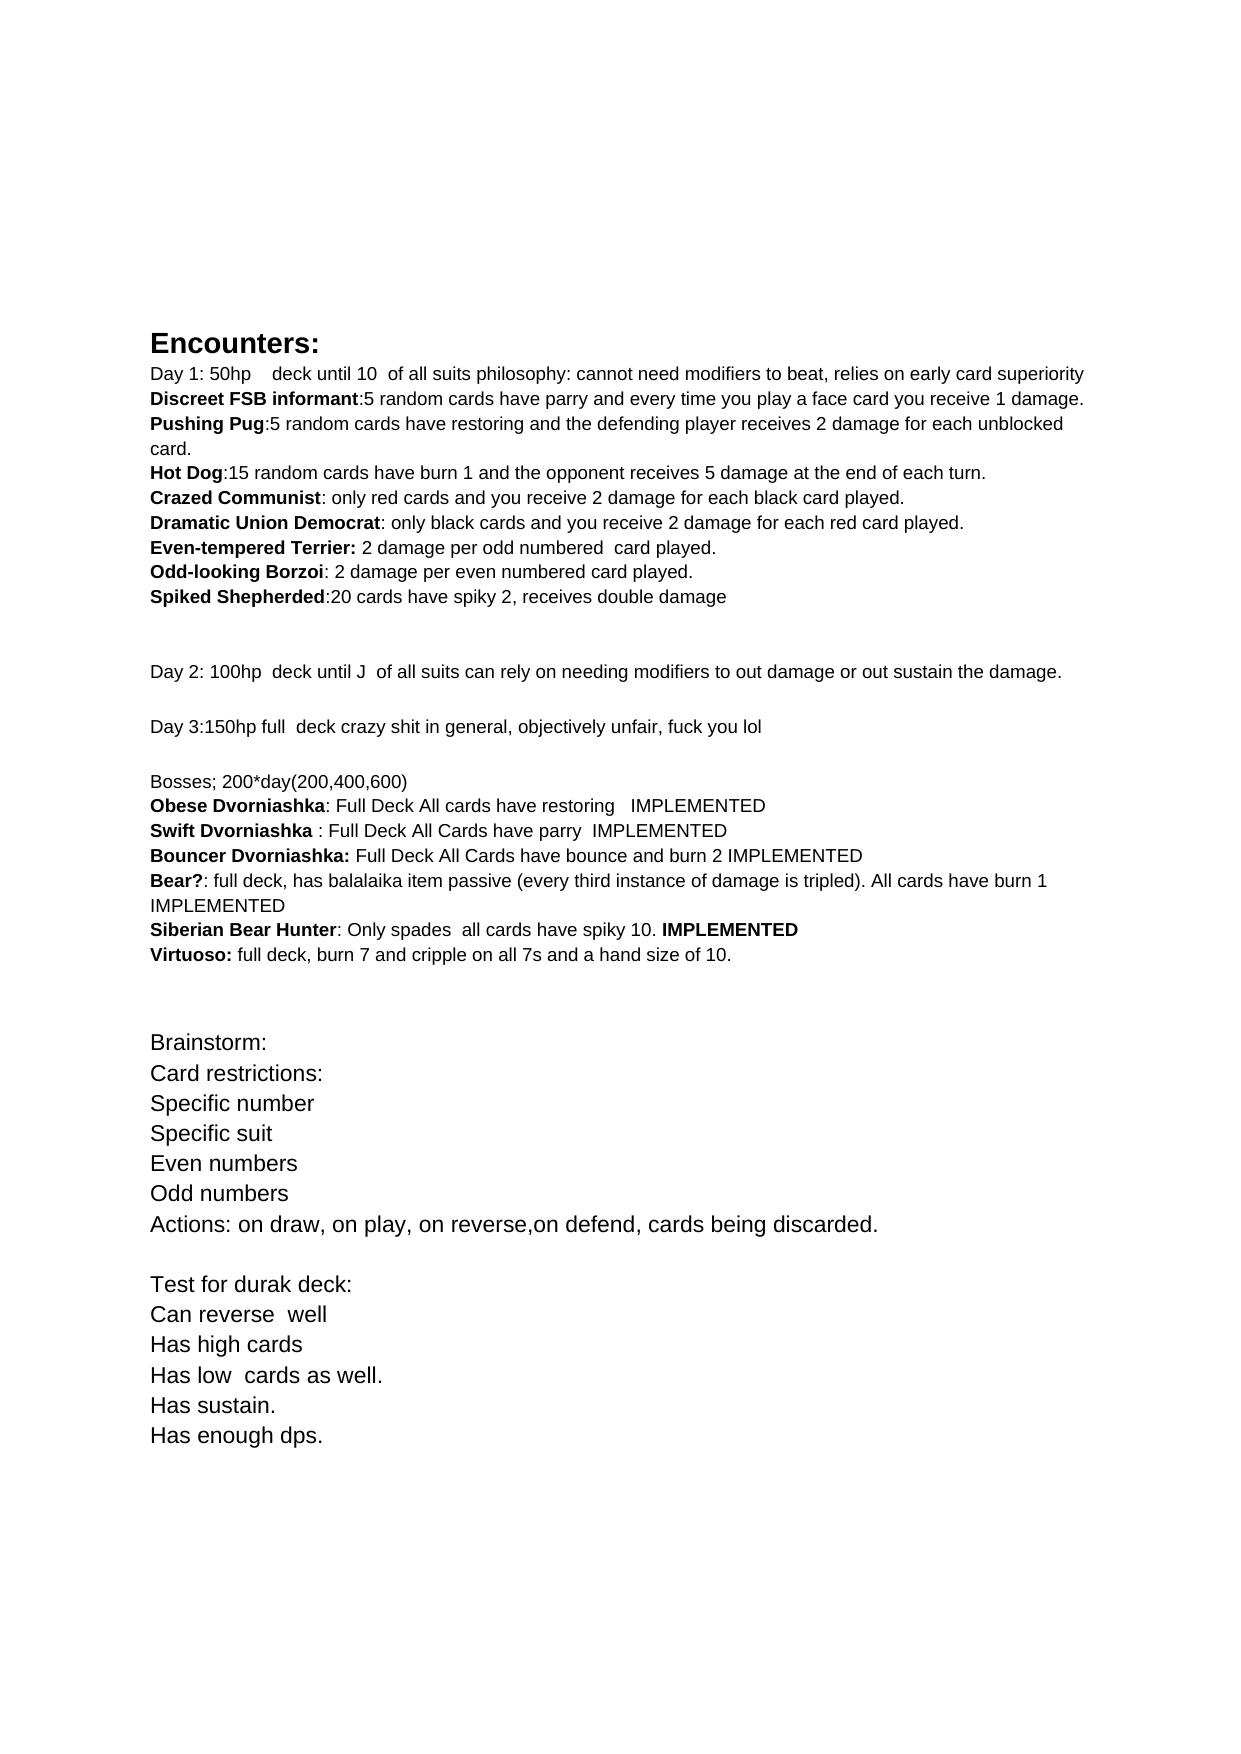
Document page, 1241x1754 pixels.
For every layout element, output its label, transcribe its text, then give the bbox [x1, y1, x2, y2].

text Odd-looking Borzoi: 2 damage per even numbered card played. [150, 561, 1090, 583]
text Obese Dvorniashka: Full Deck All cards have restoring IMPLEMENTED [150, 795, 1090, 817]
text Odd numbers Actions: on draw, on play, on reverse,on defend, cards being discarded. [150, 1180, 1090, 1237]
text Crazed Communist: only red cards and you receive 2 damage for each black card played. [150, 487, 1090, 508]
text Has high cards [150, 1331, 1090, 1358]
text Bear?: full deck, has balalaika item passive (every third instance of damage is tripled). All cards have burn 1 IMPLEMENTED [150, 870, 1090, 916]
text Specific number [150, 1090, 1090, 1116]
text Bosses; 200*day(200,400,600) [150, 771, 1090, 792]
text Swift Dvorniashka : Full Deck All Cards have parry IMPLEMENTED [150, 820, 1090, 842]
text Even numbers [150, 1150, 1090, 1176]
text Bouncer Dvorniashka: Full Deck All Cards have bounce and burn 2 IMPLEMENTED [150, 845, 1090, 866]
text Encounters: Day 1: 50hp deck until 10 of all suits philosophy: cannot need modifiers to beat, relies on early card superiority [150, 326, 1090, 384]
text Dramatic Union Democrat: only black cards and you receive 2 damage for each red card played. [150, 512, 1090, 533]
text Spiked Shepherded:20 cards have spiky 2, receives double damage [150, 586, 1090, 608]
text Siberian Bear Hunter: Only spades all cards have spiky 10. IMPLEMENTED [150, 919, 1090, 941]
text Pushing Pug:5 random cards have restoring and the defending player receives 2 damage for each unblocked card. [150, 413, 1090, 459]
text Hot Dog:15 random cards have burn 1 and the opponent receives 5 damage at the end of each turn. [150, 462, 1090, 484]
text Has low cards as well. [150, 1362, 1090, 1388]
text Card restrictions: [150, 1059, 1090, 1086]
text Discreet FSB informant:5 random cards have parry and every time you play a face card you receive 1 damage. [150, 388, 1090, 409]
text Test for durak deck: [150, 1271, 1090, 1297]
text Day 2: 100hp deck until J of all suits can rely on needing modifiers to out damage or out sustain the damage. [150, 661, 1090, 682]
text Even-tempered Terrier: 2 damage per odd numbered card played. [150, 537, 1090, 558]
text Has enough dps. [150, 1422, 1090, 1448]
text Day 3:150hp full deck crazy shit in general, objectively unfair, fuck you lol [150, 716, 1090, 737]
text Specific suit [150, 1120, 1090, 1146]
text Virtuoso: full deck, burn 7 and cripple on all 7s and a hand size of 10. [150, 944, 1090, 966]
text Has sustain. [150, 1392, 1090, 1418]
text Brainstorm: [150, 1029, 1090, 1056]
text Can reverse well [150, 1301, 1090, 1327]
